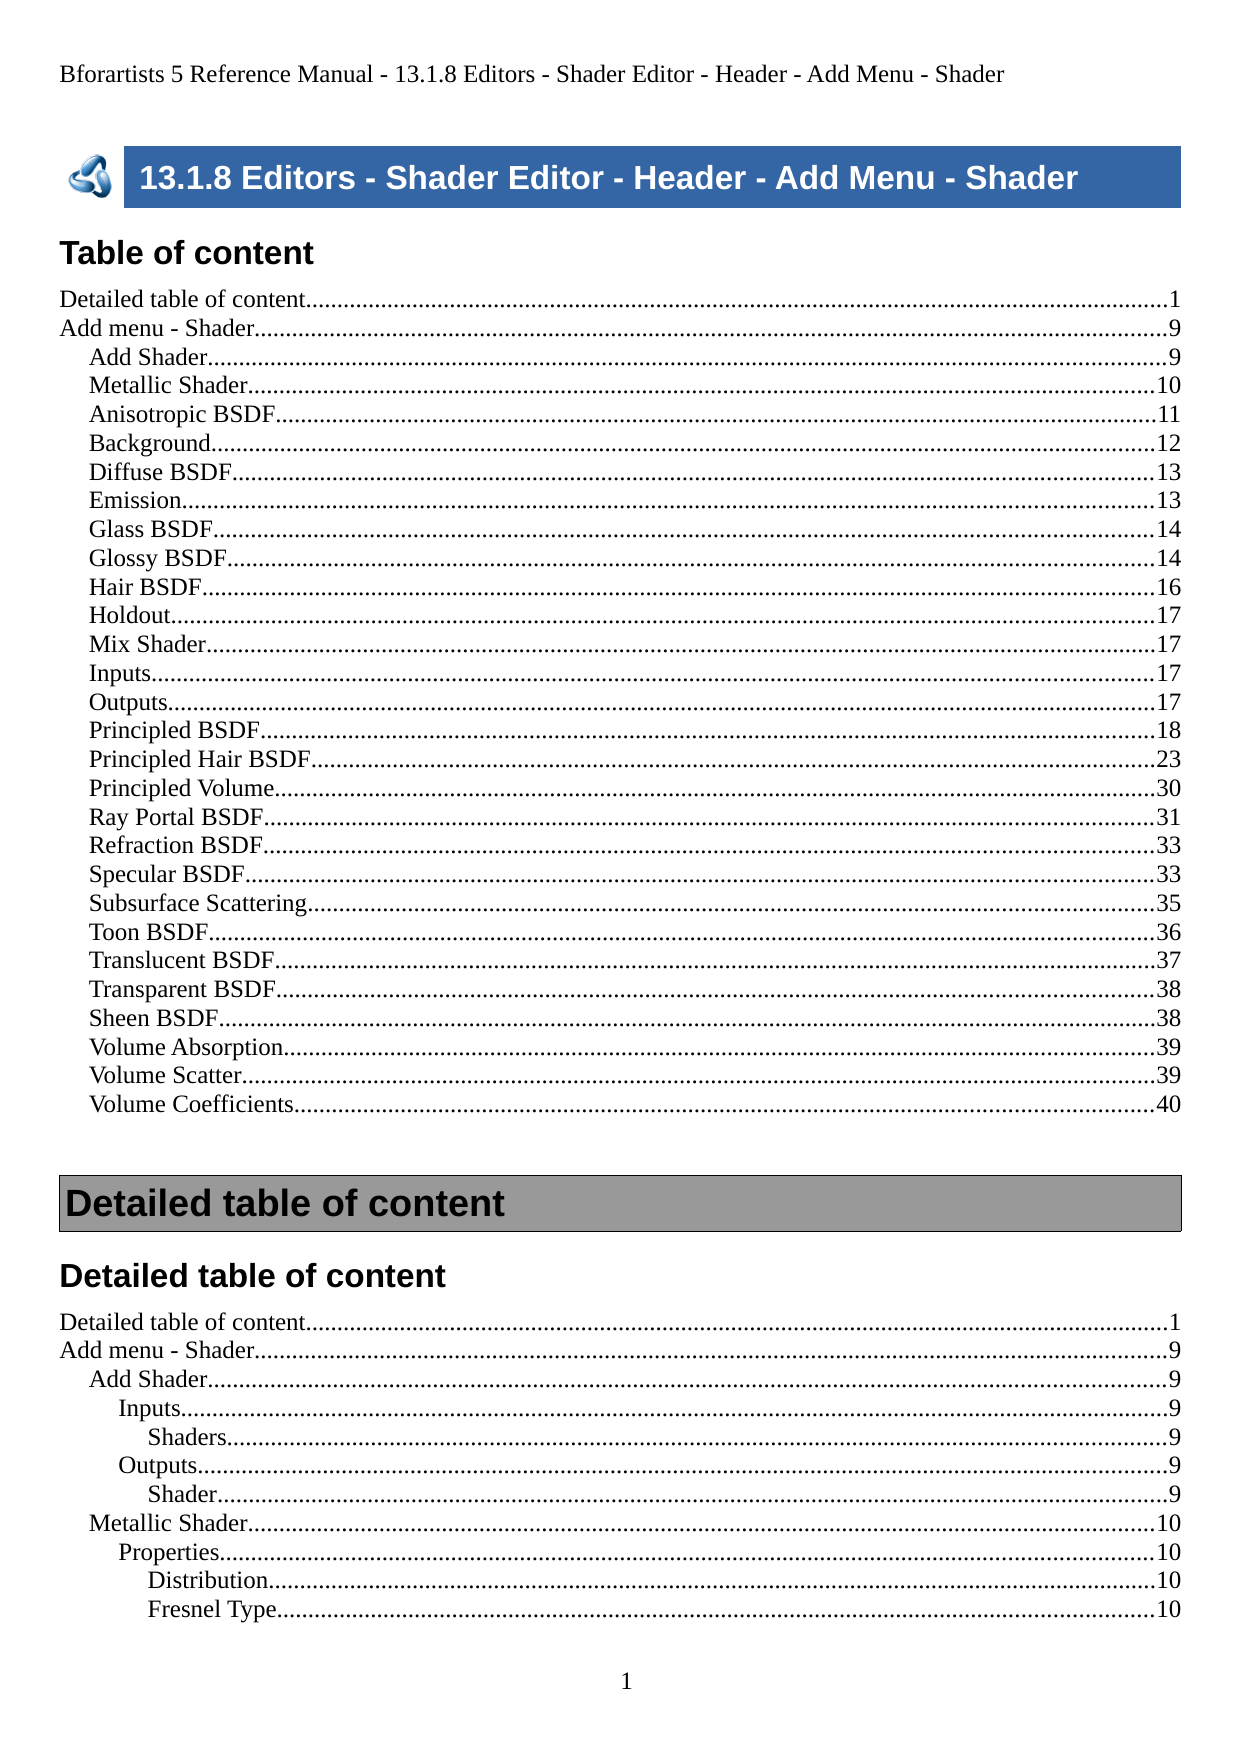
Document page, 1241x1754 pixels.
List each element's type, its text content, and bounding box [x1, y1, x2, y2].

text Glossy BSDF 14 [88, 543, 1181, 572]
text Mix Shader 17 [88, 629, 1181, 658]
text Metallic Shader 10 [88, 370, 1181, 399]
text Refraction BSDF 33 [88, 830, 1181, 859]
text Shaders 9 [147, 1422, 1181, 1450]
text Detailed table of content 1 [59, 1307, 1181, 1335]
text Distribution 10 [147, 1565, 1181, 1594]
text Inputs 17 [88, 658, 1181, 687]
text Principled Volume 30 [88, 773, 1181, 802]
text Holdout 17 [88, 600, 1181, 629]
text Volume Absorption 39 [88, 1032, 1181, 1060]
text Subsurface Scattering 35 [88, 888, 1181, 917]
text Anisotropic BSDF 11 [88, 399, 1181, 428]
text Diffuse BSDF 13 [88, 457, 1181, 485]
table_header Detailed table of content [60, 1176, 1181, 1231]
text Volume Coefficients 40 [88, 1089, 1181, 1118]
text Outputs 17 [88, 687, 1181, 715]
text Volume Scatter 39 [88, 1060, 1181, 1089]
text Properties 10 [118, 1537, 1181, 1565]
text Emission 13 [88, 485, 1181, 514]
table_header 13.1.8 Editors - Shader Editor - Header - Add Menu - Shader [124, 146, 1181, 208]
text Glass BSDF 14 [88, 514, 1181, 543]
subtitle Table of content [59, 233, 1181, 272]
text Hair BSDF 16 [88, 572, 1181, 600]
text Principled Hair BSDF 23 [88, 744, 1181, 773]
text Shader 9 [147, 1479, 1181, 1508]
text Sheen BSDF 38 [88, 1003, 1181, 1032]
subtitle Detailed table of content [59, 1256, 1181, 1294]
text Add Shader 9 [88, 1364, 1181, 1393]
text Outputs 9 [118, 1450, 1181, 1479]
text Metallic Shader 10 [88, 1508, 1181, 1537]
picture [65, 152, 114, 201]
text Add Shader 9 [88, 342, 1181, 370]
text Add menu - Shader 9 [59, 313, 1181, 342]
text Transparent BSDF 38 [88, 974, 1181, 1003]
text Specular BSDF 33 [88, 859, 1181, 888]
text Principled BSDF 18 [88, 715, 1181, 744]
text Inputs 9 [118, 1393, 1181, 1422]
text Toon BSDF 36 [88, 917, 1181, 945]
text Ray Portal BSDF 31 [88, 802, 1181, 830]
table_header [59, 146, 124, 208]
text Background 12 [88, 428, 1181, 457]
text Fresnel Type 10 [147, 1594, 1181, 1623]
text Translucent BSDF 37 [88, 945, 1181, 974]
text Add menu - Shader 9 [59, 1335, 1181, 1364]
text Detailed table of content 1 [59, 284, 1181, 313]
